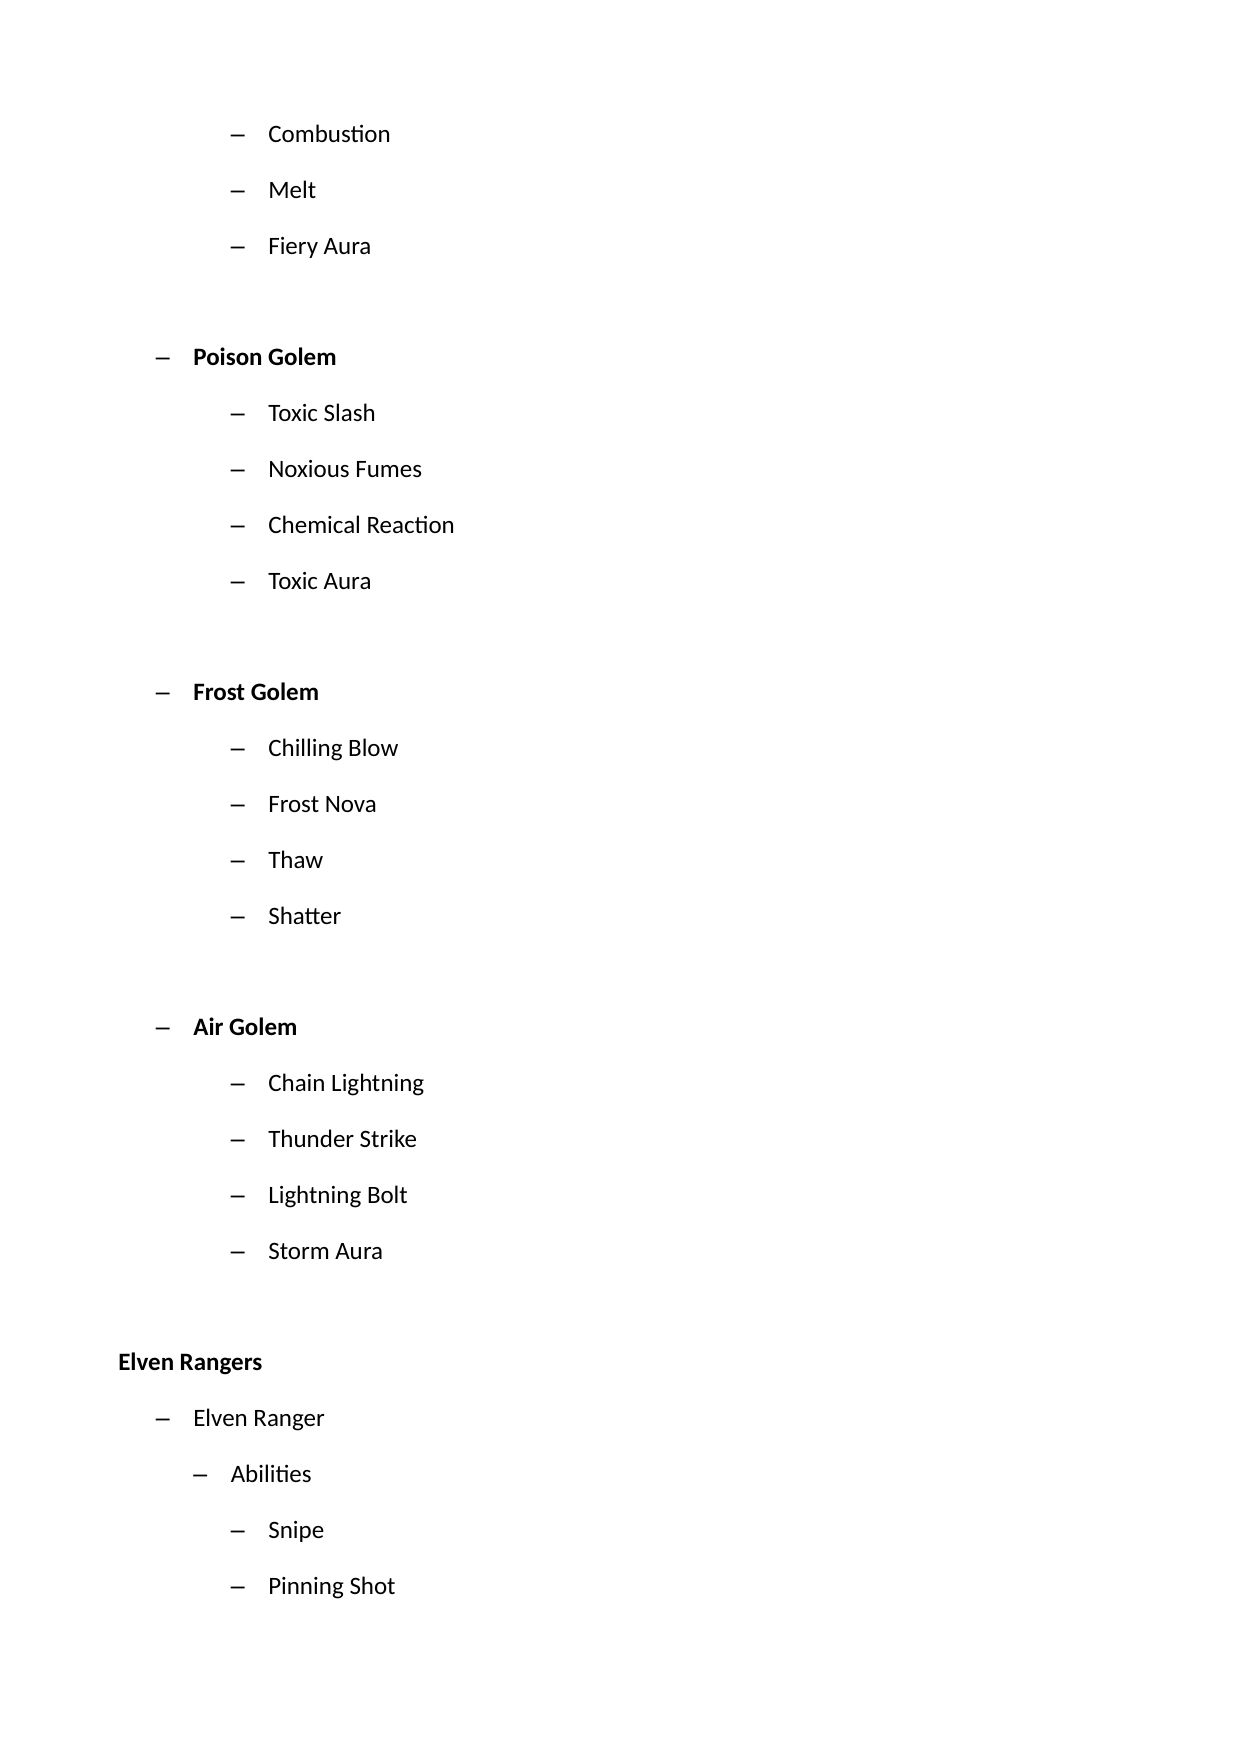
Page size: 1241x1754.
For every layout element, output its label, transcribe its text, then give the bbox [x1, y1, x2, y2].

list Noxious Fumes [231, 453, 1122, 484]
list Shatter [231, 900, 1122, 930]
list Thaw [231, 844, 1122, 874]
list Abilities [193, 1458, 1122, 1489]
list Poison Golem [156, 341, 1122, 372]
list Frost Nova [231, 788, 1122, 819]
list Pinning Shot [231, 1570, 1122, 1600]
list Chemical Reaction [231, 509, 1122, 539]
list Elven Ranger [156, 1402, 1122, 1433]
list Melt [231, 174, 1122, 204]
text Elven Rangers [118, 1346, 1122, 1377]
list Lightning Bolt [231, 1179, 1122, 1209]
list Thunder Strike [231, 1123, 1122, 1154]
list Fiery Aura [231, 230, 1122, 260]
list Chain Lightning [231, 1067, 1122, 1098]
list Toxic Aura [231, 565, 1122, 595]
list Chilling Blow [231, 732, 1122, 763]
list Air Golem [156, 1011, 1122, 1042]
list Combustion [231, 118, 1122, 149]
list Storm Aura [231, 1235, 1122, 1265]
list Frost Golem [156, 676, 1122, 707]
list Toxic Slash [231, 397, 1122, 428]
list Snipe [231, 1514, 1122, 1544]
